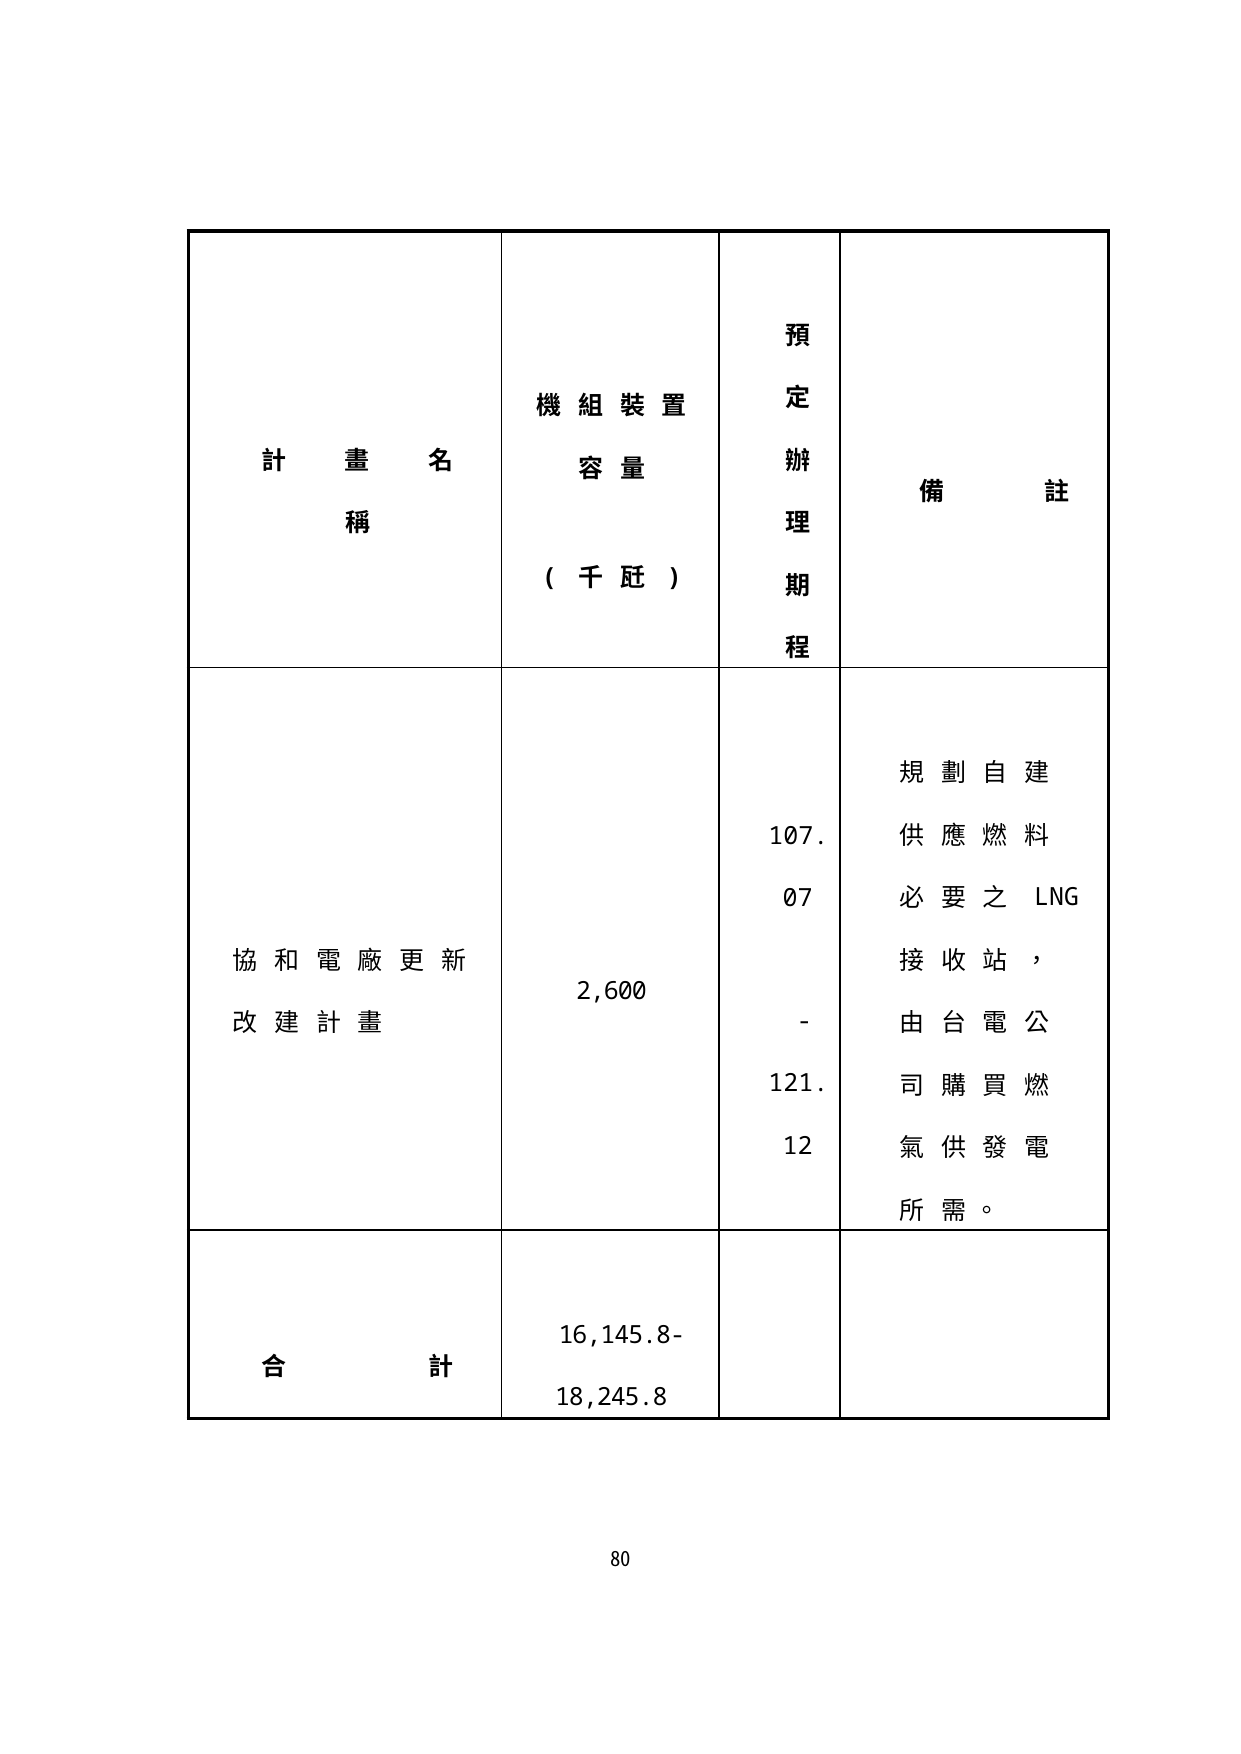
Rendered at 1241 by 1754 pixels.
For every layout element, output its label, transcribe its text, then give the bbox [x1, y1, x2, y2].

table_cell [841, 1231, 1107, 1417]
table_cell [720, 1231, 839, 1417]
table_header 備 註 [841, 233, 1107, 667]
table_cell 合 計 [190, 1231, 501, 1417]
table_header 機組裝置容量 (千瓩) [502, 233, 718, 667]
table_cell 規劃自建供應燃料必要之LNG接收站，由台電公司購買燃氣供發電所需。 [841, 668, 1107, 1229]
table_cell 協和電廠更新改建計畫 [190, 668, 501, 1229]
table_cell 2,600 [502, 668, 718, 1229]
table_header 計 畫 名 稱 [190, 233, 501, 667]
table_header 預定辦理期程 [720, 233, 839, 667]
table_cell 107.07 -121.12 [720, 668, 839, 1229]
table_cell 16,145.8-18,245.8 [502, 1231, 718, 1417]
